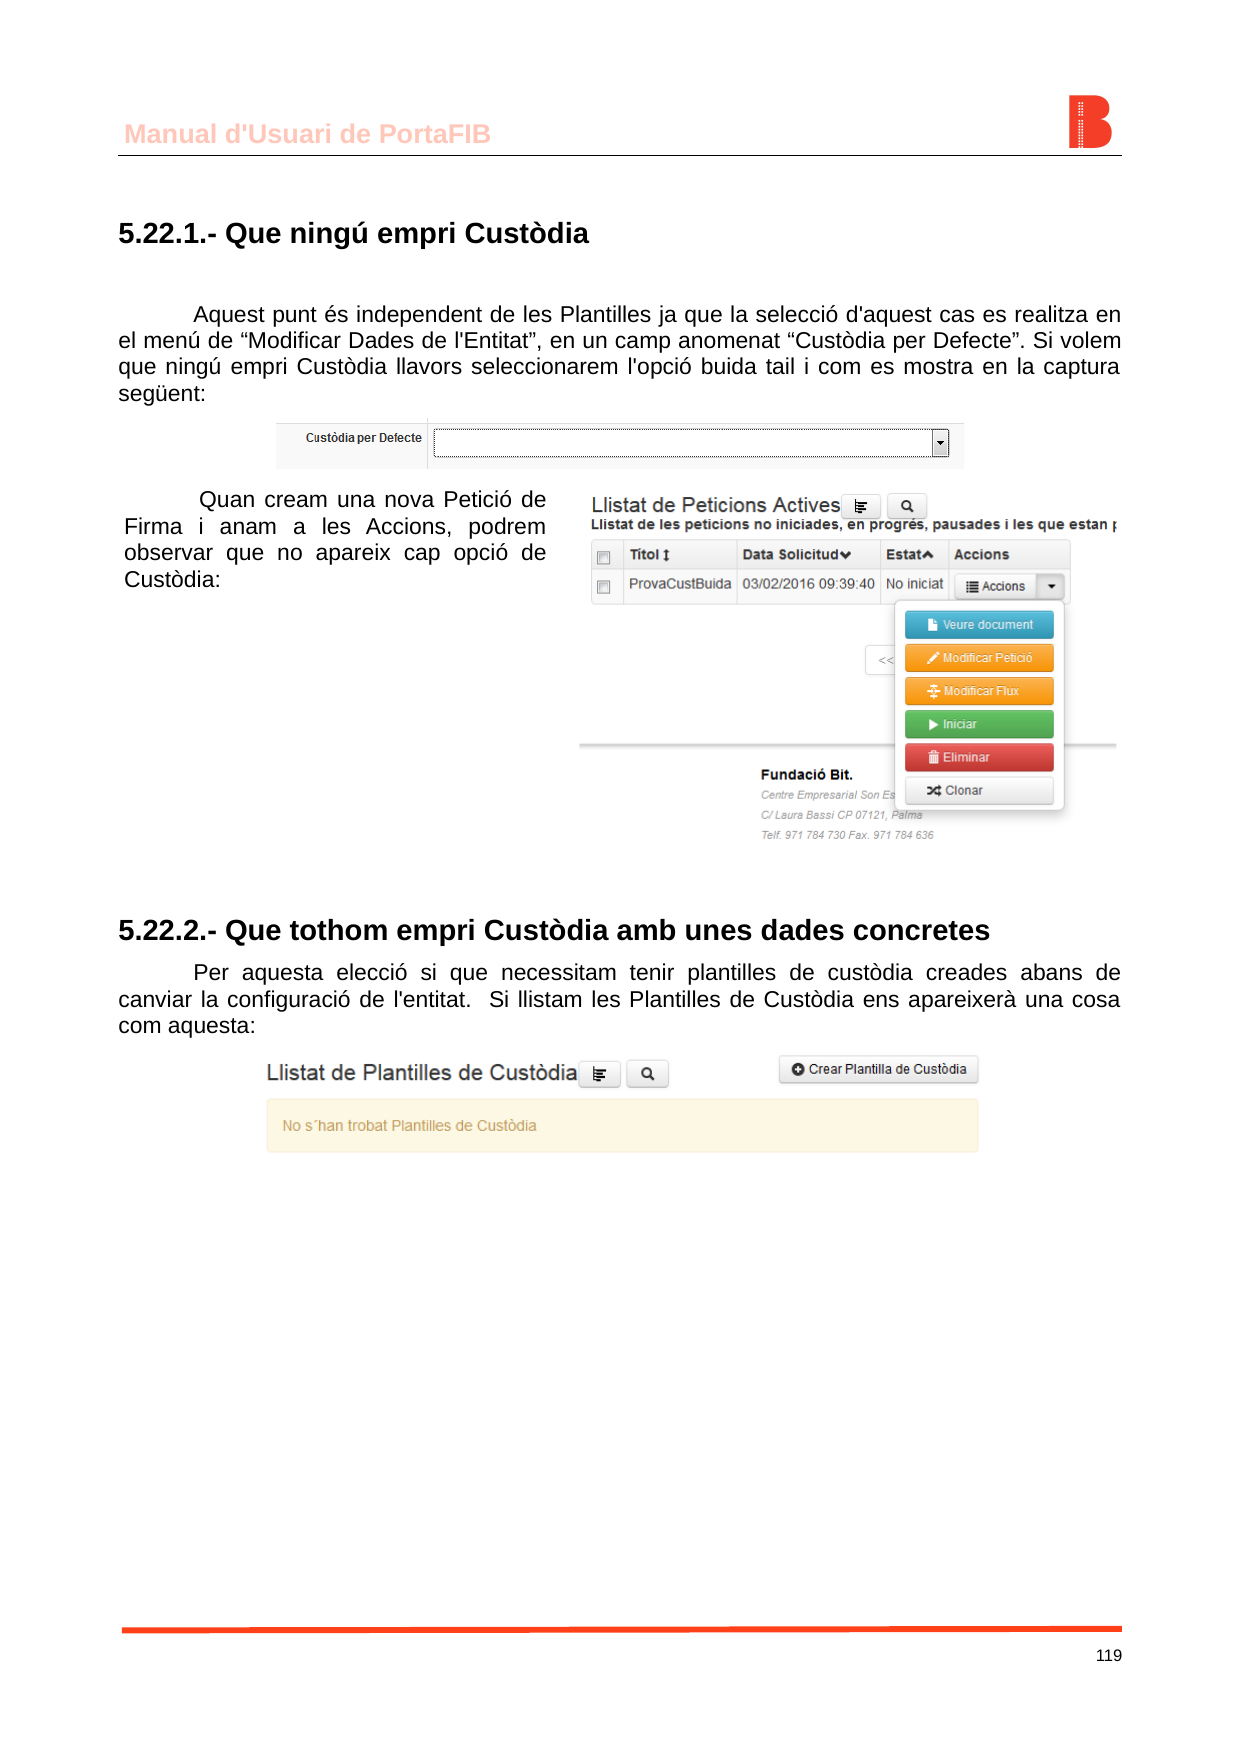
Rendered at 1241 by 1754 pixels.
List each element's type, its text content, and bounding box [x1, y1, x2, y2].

picture [1063, 94, 1117, 150]
table_header [553, 481, 1122, 862]
picture [579, 486, 1117, 857]
table_header Quan cream una nova Petició de Firma i anam a les Accions, podrem observar que no apareix cap opció de Custòdia: [118, 481, 552, 862]
picture [275, 418, 965, 469]
text Aquest punt és independent de les Plantilles ja que la selecció d'aquest cas es realitza en el menú de “Modificar Dades de l'Entitat”, en un camp anomenat “Custòdia per Defecte”. Si volem que ningú empri Custòdia llavors seleccionarem l'opció buida tail i com es mostra en la captura següent: [118, 301, 1122, 406]
text Per aquesta elecció si que necessitam tenir plantilles de custòdia creades abans de canviar la configuració de l'entitat. Si llistam les Plantilles de Custòdia ens apareixerà una cosa com aquesta: [118, 959, 1122, 1038]
picture [255, 1051, 986, 1172]
subtitle Que tothom empri Custòdia amb unes dades concretes [118, 913, 1122, 947]
subtitle Que ningú empri Custòdia [118, 216, 1122, 249]
